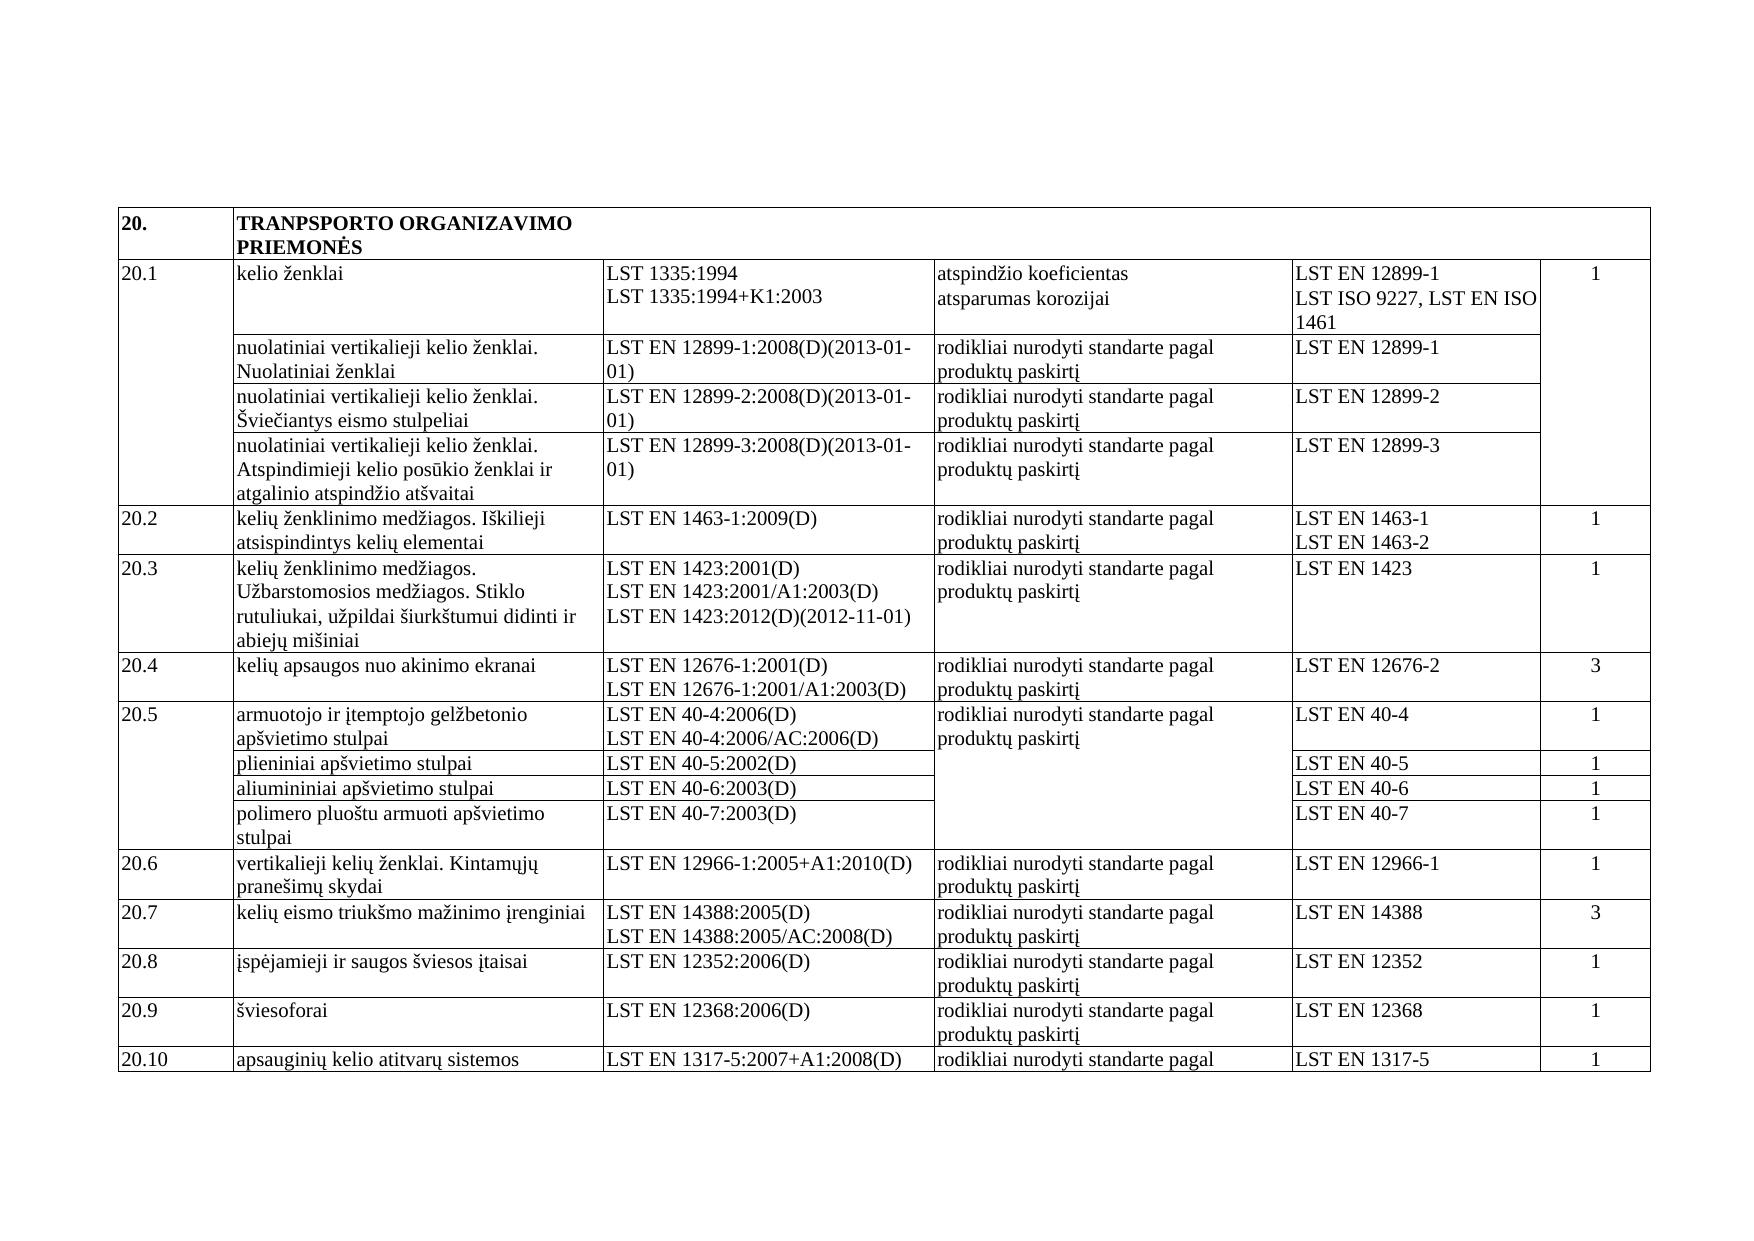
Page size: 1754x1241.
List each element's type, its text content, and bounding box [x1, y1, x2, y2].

table_cell [934, 208, 1292, 259]
table_cell LST EN 40-5:2002(D) [604, 751, 934, 775]
table_cell 1 [1541, 949, 1650, 997]
table_cell TRANPSPORTO ORGANIZAVIMO PRIEMONĖS [234, 208, 603, 259]
table_cell [1292, 208, 1540, 259]
table_cell 3 [1541, 900, 1650, 948]
table_cell aliumininiai apšvietimo stulpai [234, 776, 603, 800]
table_cell LST EN 12676-2 [1293, 653, 1540, 701]
table_cell 20.9 [119, 998, 233, 1046]
table_cell LST EN 14388 [1293, 900, 1540, 948]
table_cell šviesoforai [234, 998, 603, 1046]
table_cell 1 [1541, 506, 1650, 554]
table_cell 1 [1541, 751, 1650, 775]
table_cell nuolatiniai vertikalieji kelio ženklai. Šviečiantys eismo stulpeliai [234, 384, 603, 432]
table_cell rodikliai nurodyti standarte pagal produktų paskirtį [935, 384, 1292, 432]
table_cell 1 [1541, 801, 1650, 849]
table_cell LST EN 12899-3 [1293, 433, 1540, 505]
table_cell 20.2 [119, 506, 233, 554]
table_cell LST EN 12899-1 [1293, 260, 1540, 284]
table_cell rodikliai nurodyti standarte pagal produktų paskirtį [935, 900, 1292, 948]
table_cell plieniniai apšvietimo stulpai [234, 751, 603, 775]
table_cell kelių ženklinimo medžiagos. Užbarstomosios medžiagos. Stiklo rutuliukai, užpildai šiurkštumui didinti ir abiejų mišiniai [234, 555, 603, 652]
table_cell apsauginių kelio atitvarų sistemos [234, 1047, 603, 1071]
table_cell LST EN 40-6:2003(D) [604, 776, 934, 800]
table_cell kelių ženklinimo medžiagos. Iškilieji atsispindintys kelių elementai [234, 506, 603, 554]
table_cell 1 [1541, 555, 1650, 652]
table_cell atsparumas korozijai [935, 285, 1292, 334]
table_cell LST EN 40-5 [1293, 751, 1540, 775]
table_cell 1 [1541, 776, 1650, 800]
table_cell 1 [1541, 702, 1650, 750]
table_cell LST EN 12352 [1293, 949, 1540, 997]
table_cell 20.5 [119, 702, 233, 849]
table_cell LST EN 12676-1:2001(D) LST EN 12676-1:2001/A1:2003(D) [604, 653, 934, 701]
table_cell rodikliai nurodyti standarte pagal produktų paskirtį [935, 949, 1292, 997]
table_cell LST EN 12899-1:2008(D)(2013-01-01) [604, 335, 934, 383]
table_cell LST EN 12966-1:2005+A1:2010(D) [604, 850, 934, 898]
table_cell polimero pluoštu armuoti apšvietimo stulpai [234, 801, 603, 849]
table_cell armuotojo ir įtemptojo gelžbetonio apšvietimo stulpai [234, 702, 603, 750]
table_cell 20.7 [119, 900, 233, 948]
table_cell LST EN 1317-5:2007+A1:2008(D) [604, 1047, 934, 1071]
table_cell nuolatiniai vertikalieji kelio ženklai. Nuolatiniai ženklai [234, 335, 603, 383]
table_cell LST EN 12899-3:2008(D)(2013-01-01) [604, 433, 934, 505]
table_cell LST EN 12899-1 [1293, 335, 1540, 383]
table_cell 20.8 [119, 949, 233, 997]
table_cell 1 [1541, 850, 1650, 898]
table_cell rodikliai nurodyti standarte pagal produktų paskirtį [935, 335, 1292, 383]
table_cell LST EN 40-7 [1293, 801, 1540, 849]
table_cell LST EN 1463-1 LST EN 1463-2 [1293, 506, 1540, 554]
table_cell LST 1335:1994 LST 1335:1994+K1:2003 [604, 260, 934, 334]
table_cell LST EN 40-6 [1293, 776, 1540, 800]
table_cell LST EN 12966-1 [1293, 850, 1540, 898]
table_cell rodikliai nurodyti standarte pagal produktų paskirtį [935, 850, 1292, 898]
table_cell 1 [1541, 998, 1650, 1046]
table_cell 20.6 [119, 850, 233, 898]
table_cell LST EN 40-4 [1293, 702, 1540, 750]
table_cell 1 [1541, 1047, 1650, 1071]
table_cell 20.1 [119, 260, 233, 505]
table_cell LST EN 1423:2001(D) LST EN 1423:2001/A1:2003(D) LST EN 1423:2012(D)(2012-11-01) [604, 555, 934, 652]
table_cell LST EN 12368:2006(D) [604, 998, 934, 1046]
table_cell LST EN 14388:2005(D) LST EN 14388:2005/AC:2008(D) [604, 900, 934, 948]
table_cell [604, 208, 934, 259]
table_cell 1 [1541, 260, 1650, 505]
table_cell [1540, 208, 1650, 259]
table_cell rodikliai nurodyti standarte pagal produktų paskirtį [935, 702, 1292, 849]
table_cell LST EN 1463-1:2009(D) [604, 506, 934, 554]
table_cell 20. [119, 208, 233, 259]
table_cell atspindžio koeficientas [935, 260, 1292, 284]
table_cell LST ISO 9227, LST EN ISO 1461 [1293, 285, 1540, 334]
table_cell įspėjamieji ir saugos šviesos įtaisai [234, 949, 603, 997]
table_cell kelių eismo triukšmo mažinimo įrenginiai [234, 900, 603, 948]
table_cell rodikliai nurodyti standarte pagal produktų paskirtį [935, 653, 1292, 701]
table_cell kelio ženklai [234, 260, 603, 334]
table_cell rodikliai nurodyti standarte pagal produktų paskirtį [935, 998, 1292, 1046]
table_cell LST EN 12368 [1293, 998, 1540, 1046]
table_cell 20.10 [119, 1047, 233, 1071]
table_cell rodikliai nurodyti standarte pagal [935, 1047, 1292, 1071]
table_cell LST EN 40-4:2006(D) LST EN 40-4:2006/AC:2006(D) [604, 702, 934, 750]
table_cell nuolatiniai vertikalieji kelio ženklai. Atspindimieji kelio posūkio ženklai ir atgalinio atspindžio atšvaitai [234, 433, 603, 505]
table_cell rodikliai nurodyti standarte pagal produktų paskirtį [935, 433, 1292, 505]
table_cell LST EN 12899-2 [1293, 384, 1540, 432]
table_cell LST EN 12899-2:2008(D)(2013-01-01) [604, 384, 934, 432]
table_cell LST EN 1317-5 [1293, 1047, 1540, 1071]
table_cell LST EN 1423 [1293, 555, 1540, 652]
table_cell 3 [1541, 653, 1650, 701]
table_cell rodikliai nurodyti standarte pagal produktų paskirtį [935, 506, 1292, 554]
table_cell kelių apsaugos nuo akinimo ekranai [234, 653, 603, 701]
table_cell 20.4 [119, 653, 233, 701]
table_cell LST EN 40-7:2003(D) [604, 801, 934, 849]
table_cell vertikalieji kelių ženklai. Kintamųjų pranešimų skydai [234, 850, 603, 898]
table_cell LST EN 12352:2006(D) [604, 949, 934, 997]
table_cell 20.3 [119, 555, 233, 652]
table_cell rodikliai nurodyti standarte pagal produktų paskirtį [935, 555, 1292, 652]
